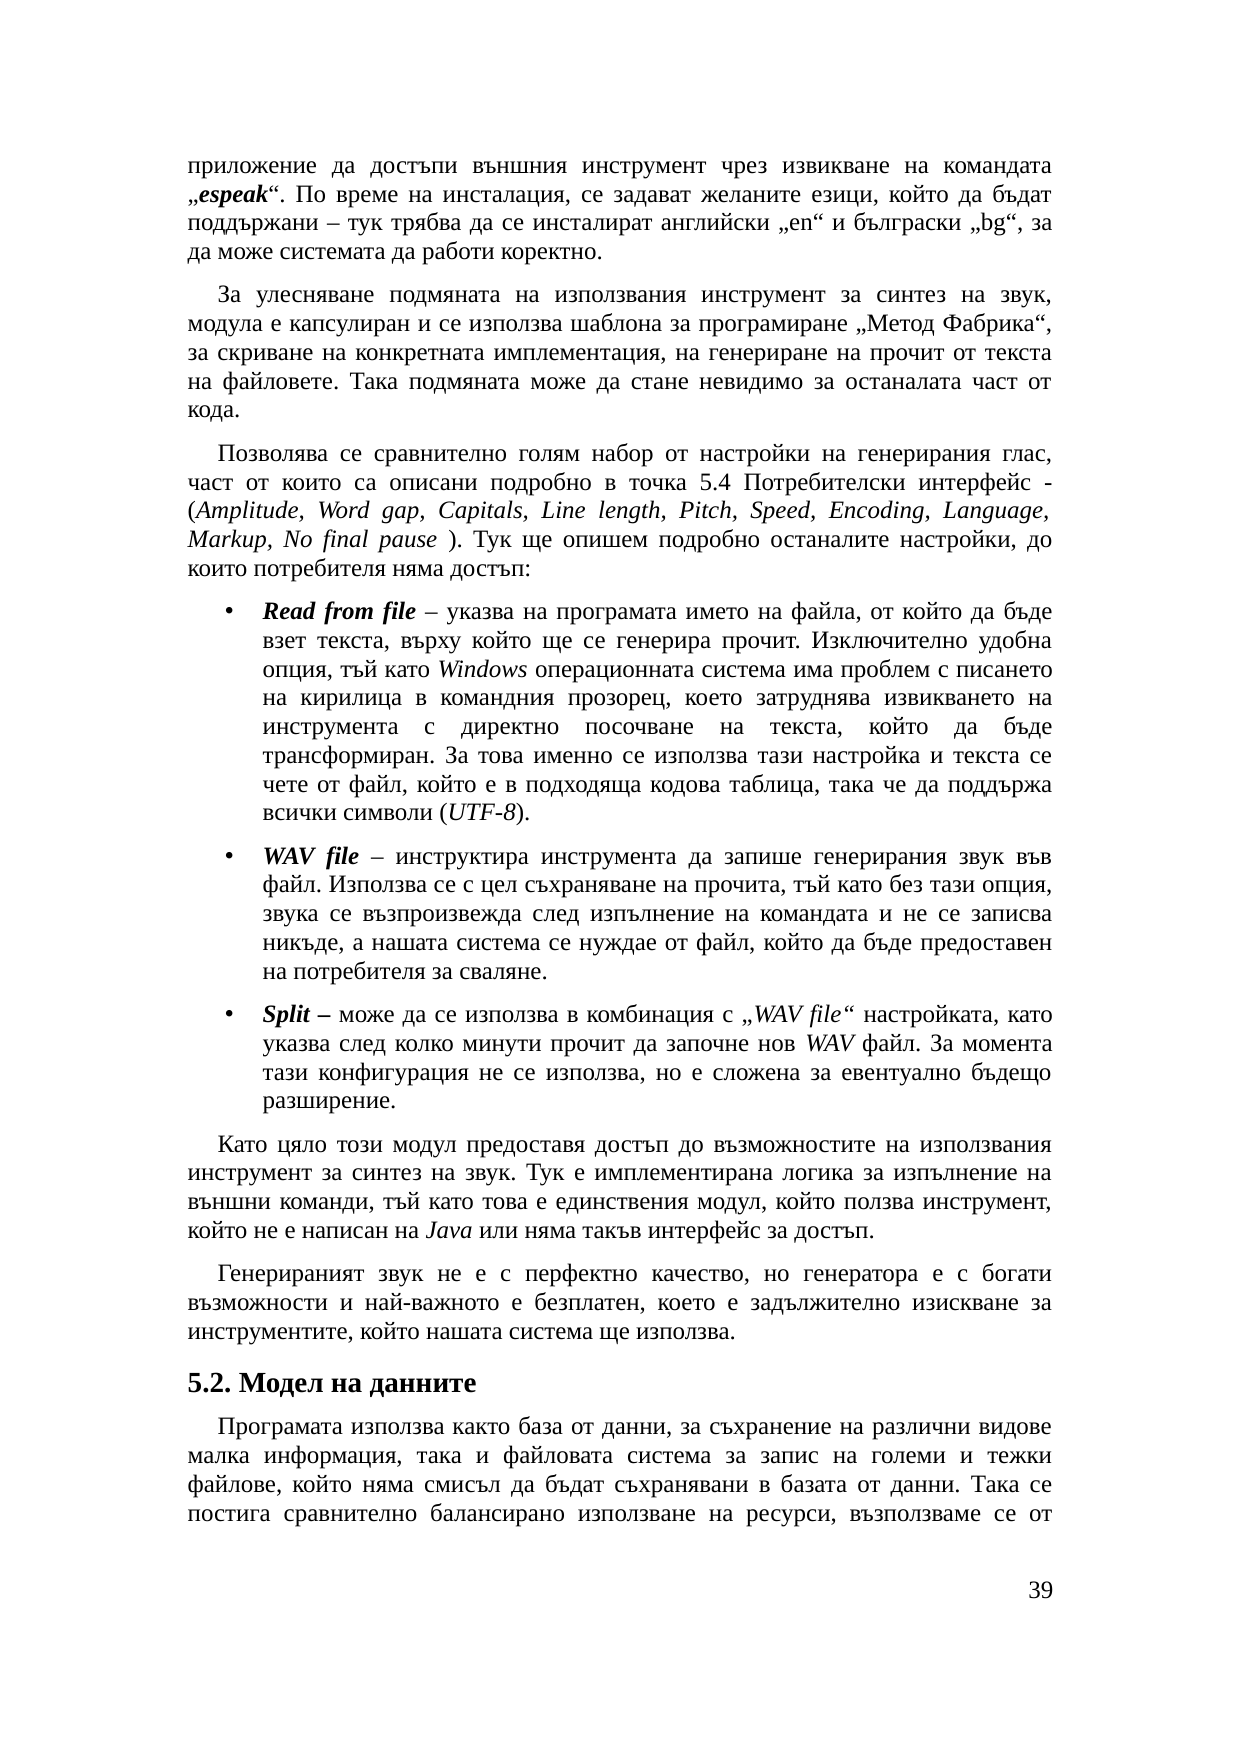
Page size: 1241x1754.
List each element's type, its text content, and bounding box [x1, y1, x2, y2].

text приложение да достъпи външния инструмент чрез извикване на командата „espeak“. По време на инсталация, се задават желаните езици, който да бъдат поддържани – тук трябва да се инсталират английски „en“ и бълграски „bg“, за да може системата да работи коректно. [187, 150, 1053, 265]
text Позволява се сравнително голям набор от настройки на генерирания глас, част от които са описани подробно в точка 5.4 Потребителски интерфейс - (Amplitude, Word gap, Capitals, Line length, Pitch, Speed, Encoding, Language, Markup, No final pause ). Тук ще опишем подробно останалите настройки, до които потребителя няма достъп: [187, 438, 1053, 582]
subtitle 5.2. Модел на данните [187, 1365, 1053, 1399]
text Програмата използва както база от данни, за съхранение на различни видове малка информация, така и файловата система за запис на големи и тежки файлове, който няма смисъл да бъдат съхранявани в базата от данни. Така се постига сравнително балансирано използване на ресурси, възползваме се от [187, 1411, 1053, 1526]
text Като цяло този модул предоставя достъп до възможностите на използвания инструмент за синтез на звук. Тук е имплементирана логика за изпълнение на външни команди, тъй като това е единствения модул, който ползва инструмент, който не е написан на Java или няма такъв интерфейс за достъп. [187, 1129, 1053, 1244]
list WAV file – инструктира инструмента да запише генерирания звук във файл. Използва се с цел съхраняване на прочита, тъй като без тази опция, звука се възпроизвежда след изпълнение на командата и не се записва никъде, а нашата система се нуждае от файл, който да бъде предоставен на потребителя за сваляне. [225, 841, 1053, 984]
text Генерираният звук не е с перфектно качество, но генератора е с богати възможности и най-важното е безплатен, което е задължително изискване за инструментите, който нашата система ще използва. [187, 1258, 1053, 1344]
list Read from file – указва на програмата името на файла, от който да бъде взет текста, върху който ще се генерира прочит. Изключително удобна опция, тъй като Windows операционната система има проблем с писането на кирилица в командния прозорец, което затруднява извикването на инструмента с директно посочване на текста, който да бъде трансформиран. За това именно се използва тази настройка и текста се чете от файл, който е в подходяща кодова таблица, така че да поддържа всички символи (UTF-8). [225, 596, 1053, 826]
text За улесняване подмяната на използвания инструмент за синтез на звук, модула е капсулиран и се използва шаблона за програмиране „Метод Фабрика“, за скриване на конкретната имплементация, на генериране на прочит от текста на файловете. Така подмяната може да стане невидимо за останалата част от кода. [187, 279, 1053, 423]
list Split – може да се използва в комбинация с „WAV file“ настройката, като указва след колко минути прочит да започне нов WAV файл. За момента тази конфигурация не се използва, но е сложена за евентуално бъдещо разширение. [225, 999, 1053, 1114]
